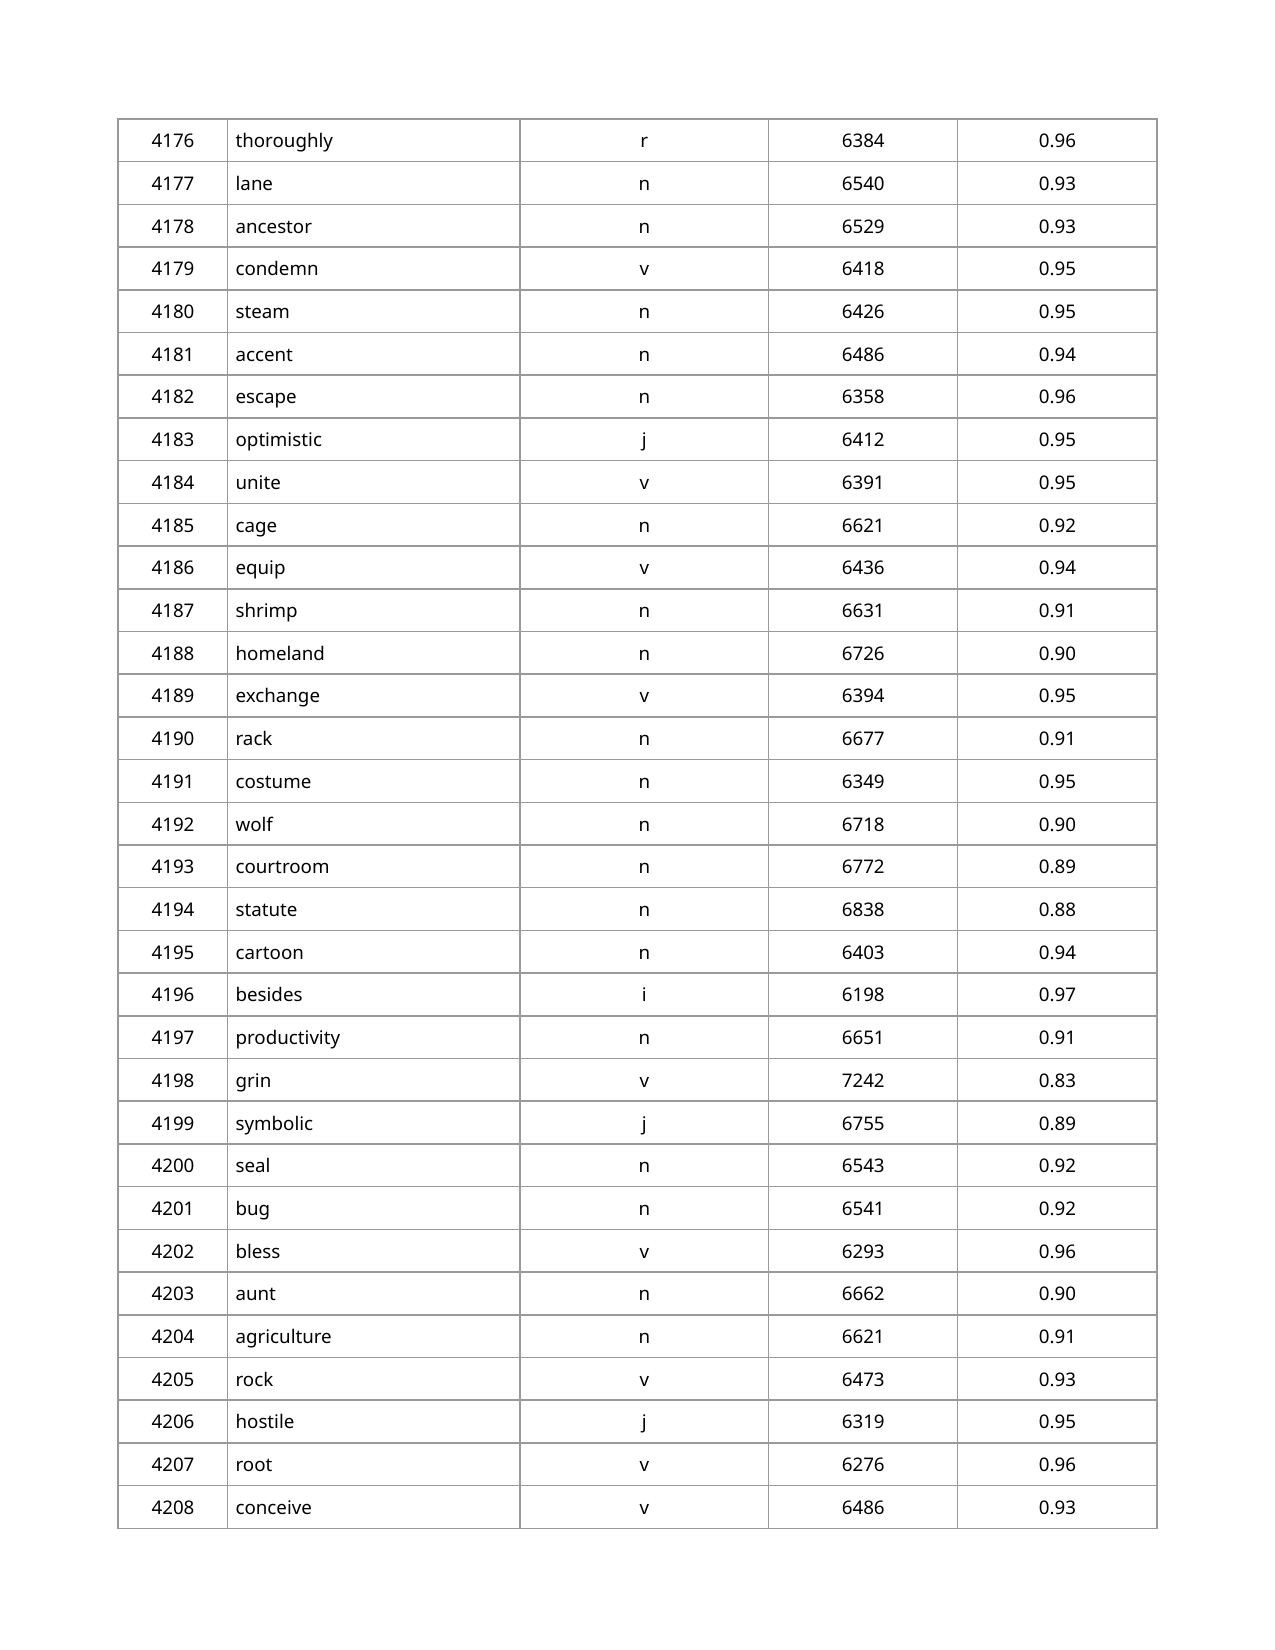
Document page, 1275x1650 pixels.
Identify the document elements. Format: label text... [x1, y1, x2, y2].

table_cell equip [228, 547, 519, 588]
table_cell productivity [228, 1017, 519, 1058]
table_cell n [521, 590, 768, 631]
table_cell 4189 [119, 675, 227, 716]
table_cell 0.88 [958, 888, 1156, 929]
table_cell 0.95 [958, 291, 1156, 332]
table_cell hostile [228, 1401, 519, 1442]
table_cell 6662 [769, 1273, 957, 1314]
table_cell n [521, 504, 768, 545]
table_cell 0.95 [958, 760, 1156, 801]
table_cell 6621 [769, 504, 957, 545]
table_cell costume [228, 760, 519, 801]
table_cell 0.92 [958, 504, 1156, 545]
table_cell 4200 [119, 1145, 227, 1186]
table_cell 0.91 [958, 718, 1156, 759]
table_cell 0.92 [958, 1187, 1156, 1228]
table_cell 0.93 [958, 1358, 1156, 1399]
table_cell thoroughly [228, 120, 519, 161]
table_cell n [521, 376, 768, 417]
table_cell besides [228, 974, 519, 1015]
table_cell v [521, 1059, 768, 1100]
table_cell 0.96 [958, 120, 1156, 161]
table_cell j [521, 1102, 768, 1143]
table_cell 0.93 [958, 162, 1156, 203]
table_cell 4194 [119, 888, 227, 929]
table_cell 6403 [769, 931, 957, 972]
table_cell 4185 [119, 504, 227, 545]
table_cell 6651 [769, 1017, 957, 1058]
table_cell exchange [228, 675, 519, 716]
table_cell 6543 [769, 1145, 957, 1186]
table_cell n [521, 1187, 768, 1228]
table_cell 4199 [119, 1102, 227, 1143]
table_cell 0.93 [958, 205, 1156, 246]
table_cell 6529 [769, 205, 957, 246]
table_cell 6486 [769, 333, 957, 374]
table_cell 6319 [769, 1401, 957, 1442]
table_cell 0.95 [958, 675, 1156, 716]
table_cell 4182 [119, 376, 227, 417]
table_cell n [521, 1017, 768, 1058]
table_cell v [521, 248, 768, 289]
table_cell root [228, 1444, 519, 1485]
table_cell shrimp [228, 590, 519, 631]
table_cell 4176 [119, 120, 227, 161]
table_cell 4191 [119, 760, 227, 801]
table_cell 4207 [119, 1444, 227, 1485]
table_cell v [521, 1230, 768, 1271]
table_cell 6755 [769, 1102, 957, 1143]
table_cell 6391 [769, 461, 957, 502]
table_cell 0.97 [958, 974, 1156, 1015]
table_cell 0.90 [958, 1273, 1156, 1314]
table_cell 6394 [769, 675, 957, 716]
table_cell 6412 [769, 419, 957, 460]
table_cell 6198 [769, 974, 957, 1015]
table_cell lane [228, 162, 519, 203]
table_cell 6384 [769, 120, 957, 161]
table_cell steam [228, 291, 519, 332]
table_cell homeland [228, 632, 519, 673]
table_cell statute [228, 888, 519, 929]
table_cell 4177 [119, 162, 227, 203]
table_cell 4193 [119, 846, 227, 887]
table_cell 6621 [769, 1316, 957, 1357]
table_cell seal [228, 1145, 519, 1186]
table_cell 0.95 [958, 419, 1156, 460]
table_cell 6436 [769, 547, 957, 588]
table_cell 6473 [769, 1358, 957, 1399]
table_cell n [521, 632, 768, 673]
table_cell 0.96 [958, 1444, 1156, 1485]
table_cell 0.93 [958, 1486, 1156, 1527]
table_cell 6418 [769, 248, 957, 289]
table_cell accent [228, 333, 519, 374]
table_cell n [521, 931, 768, 972]
table_cell rack [228, 718, 519, 759]
table_cell 7242 [769, 1059, 957, 1100]
table_cell n [521, 888, 768, 929]
table_cell n [521, 162, 768, 203]
table_cell 0.89 [958, 846, 1156, 887]
table_cell 6772 [769, 846, 957, 887]
table_cell 0.91 [958, 1017, 1156, 1058]
table_cell 0.94 [958, 547, 1156, 588]
table_cell 0.89 [958, 1102, 1156, 1143]
table_cell 4204 [119, 1316, 227, 1357]
table_cell ancestor [228, 205, 519, 246]
table_cell v [521, 1444, 768, 1485]
table_cell 4192 [119, 803, 227, 844]
table_cell 6276 [769, 1444, 957, 1485]
table_cell optimistic [228, 419, 519, 460]
table_cell condemn [228, 248, 519, 289]
table_cell rock [228, 1358, 519, 1399]
table_cell grin [228, 1059, 519, 1100]
table_cell v [521, 547, 768, 588]
table_cell 4184 [119, 461, 227, 502]
table_cell i [521, 974, 768, 1015]
table_cell cartoon [228, 931, 519, 972]
table_cell v [521, 1358, 768, 1399]
table_cell 4180 [119, 291, 227, 332]
table_cell 4186 [119, 547, 227, 588]
table_cell 0.95 [958, 1401, 1156, 1442]
table_cell 4181 [119, 333, 227, 374]
table_cell 4198 [119, 1059, 227, 1100]
table_cell 6631 [769, 590, 957, 631]
table_cell n [521, 333, 768, 374]
table_cell 6677 [769, 718, 957, 759]
table_cell 4190 [119, 718, 227, 759]
table_cell unite [228, 461, 519, 502]
table_cell 0.91 [958, 1316, 1156, 1357]
table_cell n [521, 846, 768, 887]
table_cell 0.90 [958, 803, 1156, 844]
table_cell 6541 [769, 1187, 957, 1228]
table_cell 0.83 [958, 1059, 1156, 1100]
table_cell 6426 [769, 291, 957, 332]
table_cell n [521, 1316, 768, 1357]
table_cell aunt [228, 1273, 519, 1314]
table_cell 6486 [769, 1486, 957, 1527]
table_cell 4202 [119, 1230, 227, 1271]
table_cell v [521, 461, 768, 502]
table_cell symbolic [228, 1102, 519, 1143]
table_cell 0.96 [958, 376, 1156, 417]
table_cell n [521, 718, 768, 759]
table_cell 4203 [119, 1273, 227, 1314]
table_cell bless [228, 1230, 519, 1271]
table_cell 0.95 [958, 248, 1156, 289]
table_cell n [521, 291, 768, 332]
table_cell 6726 [769, 632, 957, 673]
table_cell n [521, 803, 768, 844]
table_cell 4187 [119, 590, 227, 631]
table_cell 4195 [119, 931, 227, 972]
table_cell n [521, 1273, 768, 1314]
table_cell 0.90 [958, 632, 1156, 673]
table_cell 6838 [769, 888, 957, 929]
table_cell 4178 [119, 205, 227, 246]
table_cell 0.95 [958, 461, 1156, 502]
table_cell agriculture [228, 1316, 519, 1357]
table_cell 4208 [119, 1486, 227, 1527]
table_cell 4197 [119, 1017, 227, 1058]
table_cell v [521, 675, 768, 716]
table_cell 6540 [769, 162, 957, 203]
table_cell j [521, 1401, 768, 1442]
table_cell n [521, 1145, 768, 1186]
table_cell 4201 [119, 1187, 227, 1228]
table_cell n [521, 760, 768, 801]
table_cell 4183 [119, 419, 227, 460]
table_cell 0.96 [958, 1230, 1156, 1271]
table_cell conceive [228, 1486, 519, 1527]
table_cell 0.94 [958, 931, 1156, 972]
table_cell 4196 [119, 974, 227, 1015]
table_cell 0.92 [958, 1145, 1156, 1186]
table_cell 4179 [119, 248, 227, 289]
table_cell escape [228, 376, 519, 417]
table_cell j [521, 419, 768, 460]
table_cell 0.91 [958, 590, 1156, 631]
table_cell v [521, 1486, 768, 1527]
table_cell 6349 [769, 760, 957, 801]
table_cell r [521, 120, 768, 161]
table_cell 6358 [769, 376, 957, 417]
table_cell cage [228, 504, 519, 545]
table_cell 4188 [119, 632, 227, 673]
table_cell courtroom [228, 846, 519, 887]
table_cell n [521, 205, 768, 246]
table_cell 6293 [769, 1230, 957, 1271]
table_cell bug [228, 1187, 519, 1228]
table_cell 0.94 [958, 333, 1156, 374]
table_cell 4206 [119, 1401, 227, 1442]
table_cell 4205 [119, 1358, 227, 1399]
table_cell wolf [228, 803, 519, 844]
table_cell 6718 [769, 803, 957, 844]
